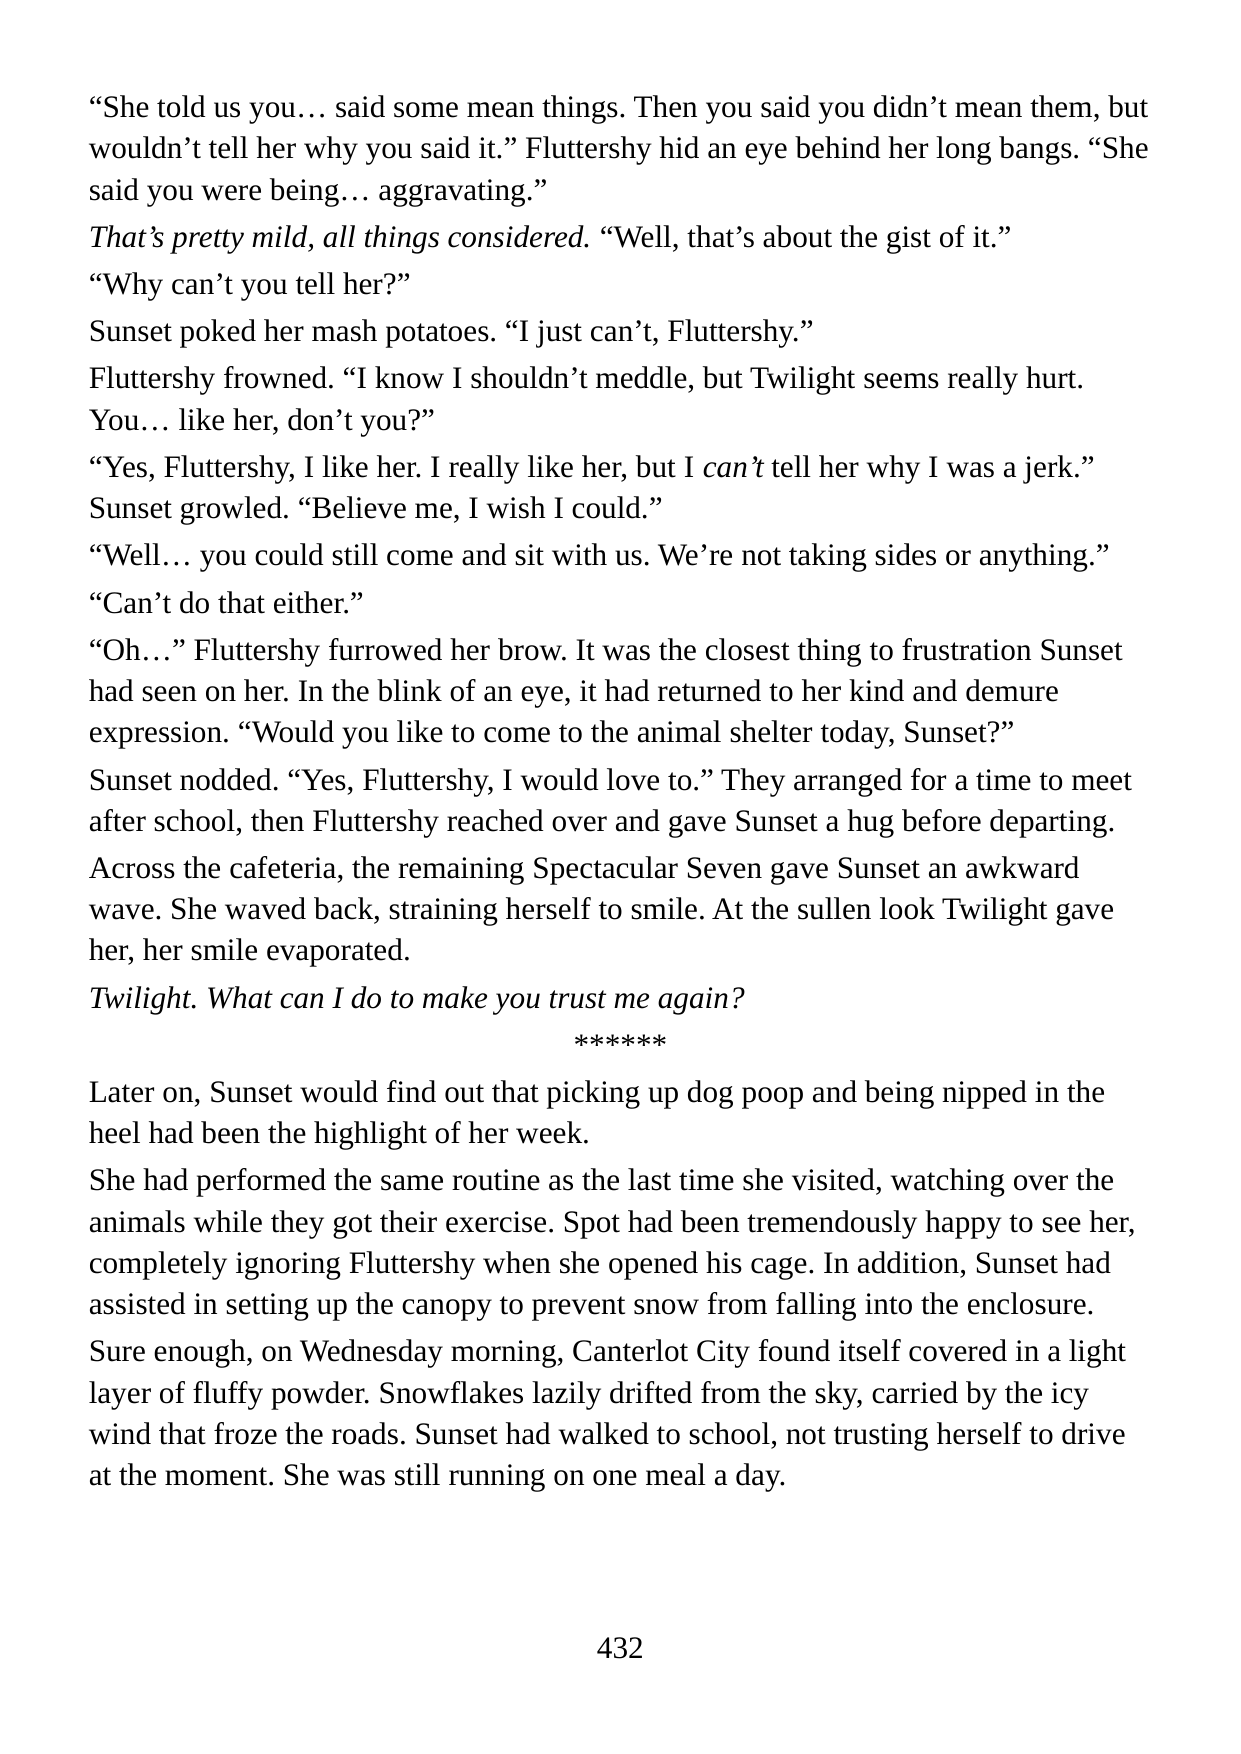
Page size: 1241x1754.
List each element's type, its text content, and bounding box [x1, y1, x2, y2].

text “Can’t do that either.” [88, 584, 1152, 620]
text Fluttershy frowned. “I know I shouldn’t meddle, but Twilight seems really hurt. You… like her, don’t you?” [88, 360, 1152, 437]
text She had performed the same routine as the last time she visited, watching over the animals while they got their exercise. Spot had been tremendously happy to see her, completely ignoring Fluttershy when she opened his cage. In addition, Sunset had assisted in setting up the canopy to prevent snow from falling into the enclosure. [88, 1162, 1152, 1321]
text Sure enough, on Wednesday morning, Canterlot City found itself covered in a light layer of fluffy powder. Snowflakes lazily drifted from the sky, carried by the icy wind that froze the roads. Sunset had walked to school, not trusting herself to drive at the moment. She was still running on one meal a day. [88, 1333, 1152, 1492]
text “She told us you… said some mean things. Then you said you didn’t mean them, but wouldn’t tell her why you said it.” Fluttershy hid an eye behind her long bangs. “She said you were being… aggravating.” [88, 88, 1152, 207]
text Sunset poked her mash potatoes. “I just can’t, Fluttershy.” [88, 313, 1152, 348]
text Twilight. What can I do to make you trust me again? [88, 979, 1152, 1015]
text Later on, Sunset would find out that picking up dog poop and being nipped in the heel had been the highlight of her week. [88, 1073, 1152, 1150]
text ****** [88, 1026, 1152, 1062]
text Sunset nodded. “Yes, Fluttershy, I would love to.” They arranged for a time to meet after school, then Fluttershy reached over and gave Sunset a hug before departing. [88, 761, 1152, 838]
text Across the cafeteria, the remaining Spectacular Seven gave Sunset an awkward wave. She waved back, straining herself to smile. At the sullen look Twilight gave her, her smile evaporated. [88, 849, 1152, 968]
text “Well… you could still come and sit with us. We’re not taking sides or anything.” [88, 537, 1152, 573]
text “Oh…” Fluttershy furrowed her brow. It was the closest thing to frustration Sunset had seen on her. In the blink of an eye, it had returned to her kind and demure expression. “Would you like to come to the animal shelter today, Sunset?” [88, 631, 1152, 749]
text “Yes, Fluttershy, I like her. I really like her, but I can’t tell her why I was a jerk.” Sunset growled. “Believe me, I wish I could.” [88, 448, 1152, 525]
text That’s pretty mild, all things considered. “Well, that’s about the gist of it.” [88, 218, 1152, 254]
text “Why can’t you tell her?” [88, 265, 1152, 301]
